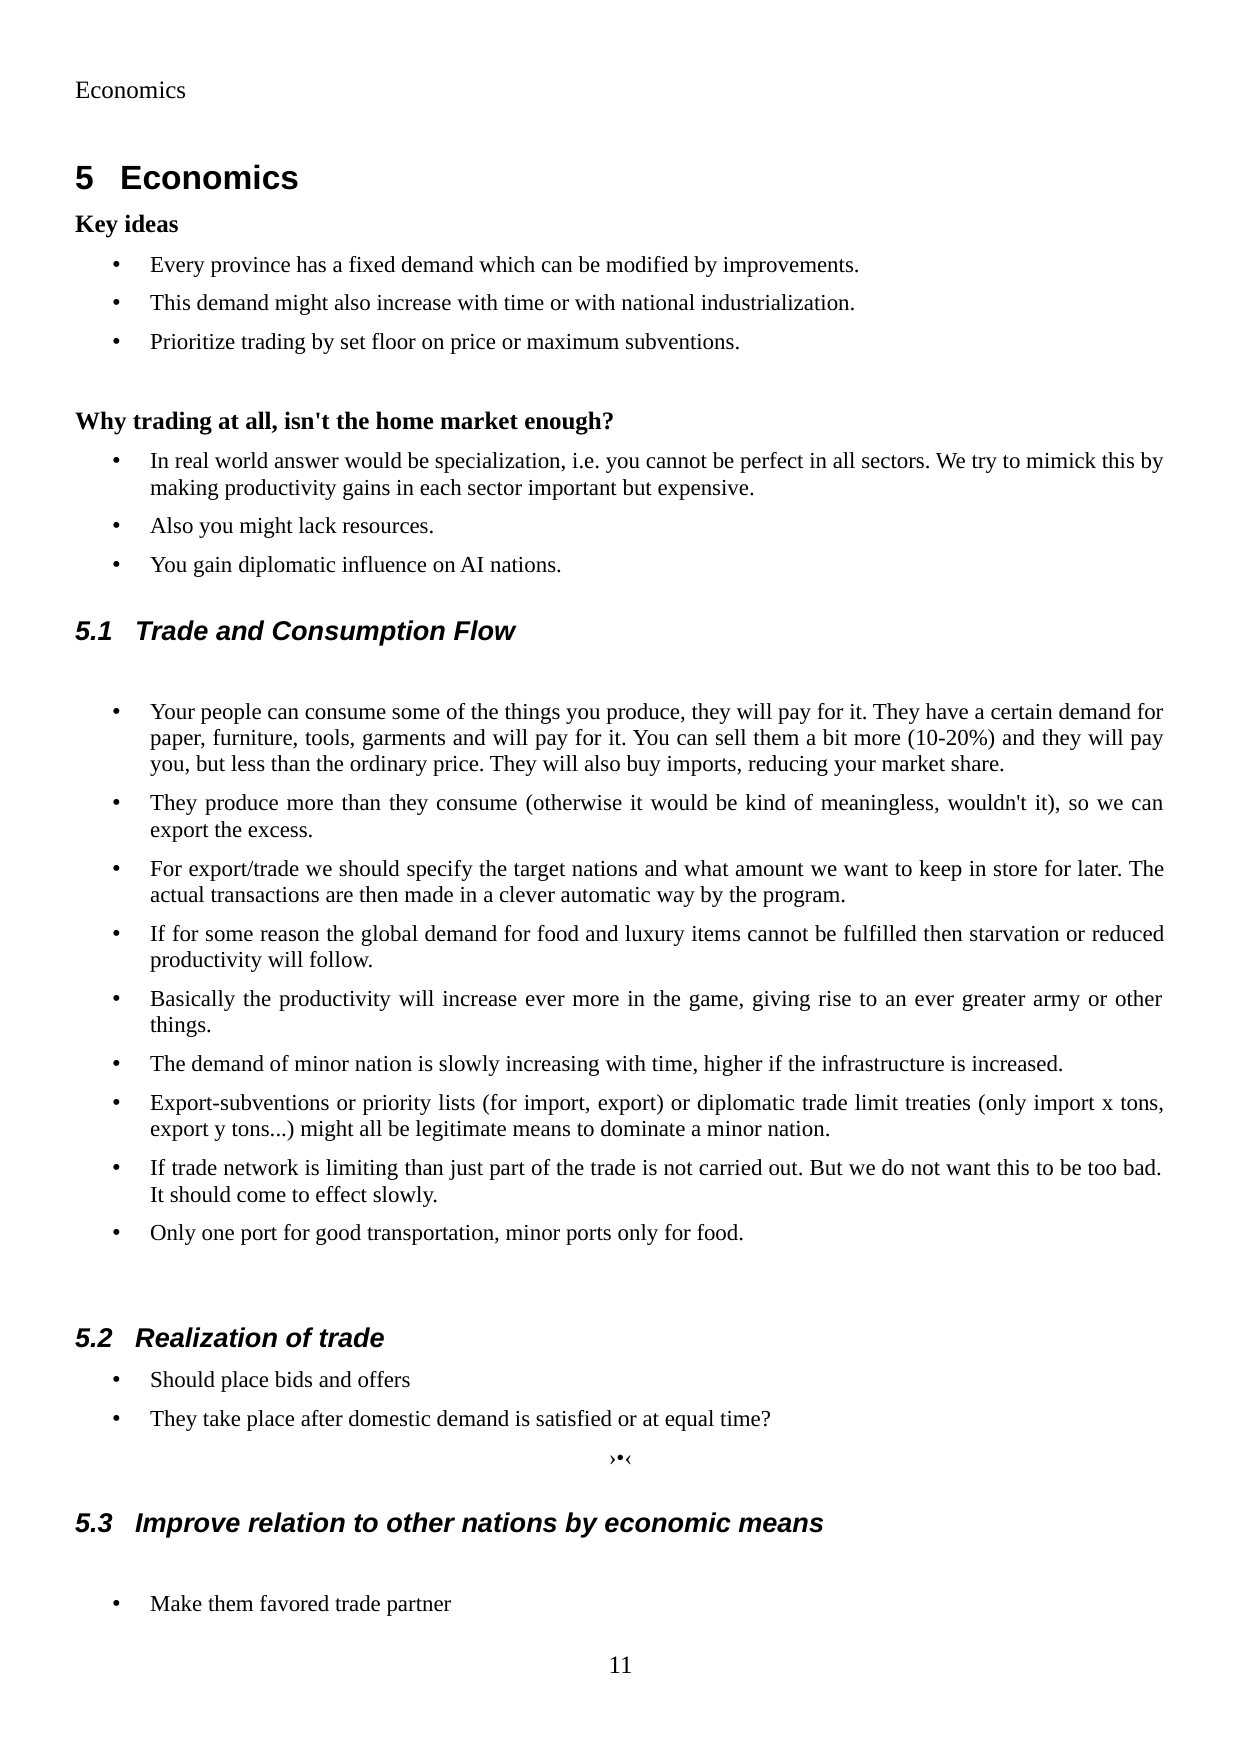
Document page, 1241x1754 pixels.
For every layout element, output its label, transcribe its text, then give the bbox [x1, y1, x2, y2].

list Every province has a fixed demand which can be modified by improvements. [112, 251, 1166, 277]
list This demand might also increase with time or with national industrialization. [112, 289, 1166, 316]
list In real world answer would be specialization, i.e. you cannot be perfect in all sectors. We try to mimick this by making productivity gains in each sector important but expensive. [112, 447, 1166, 500]
list Make them favored trade partner [112, 1590, 1166, 1616]
list Export-subventions or priority lists (for import, export) or diplomatic trade limit treaties (only import x tons, export y tons...) might all be legitimate means to dominate a minor nation. [112, 1089, 1166, 1142]
subtitle Economics [75, 158, 1166, 197]
subtitle Trade and Consumption Flow [75, 615, 1166, 646]
list Prioritize trading by set floor on price or maximum subventions. [112, 328, 1166, 355]
list The demand of minor nation is slowly increasing with time, higher if the infrastructure is increased. [112, 1050, 1166, 1077]
list If for some reason the global demand for food and luxury items cannot be fulfilled then starvation or reduced productivity will follow. [112, 920, 1166, 972]
list For export/trade we should specify the target nations and what amount we want to keep in store for later. The actual transactions are then made in a clever automatic way by the program. [112, 854, 1166, 907]
list They produce more than they consume (otherwise it would be kind of meaningless, wouldn't it), so we can export the excess. [112, 789, 1166, 842]
list Also you might lack resources. [112, 512, 1166, 539]
list Should place bids and offers [112, 1366, 1166, 1392]
subtitle Improve relation to other nations by economic means [75, 1507, 1166, 1539]
list You gain diplomatic influence on AI nations. [112, 551, 1166, 578]
list Only one port for good transportation, minor ports only for food. [112, 1219, 1166, 1246]
list They take place after domestic demand is satisfied or at equal time? [112, 1405, 1166, 1431]
text ›•‹ [75, 1444, 1166, 1470]
text Why trading at all, isn't the home market enough? [75, 406, 1166, 435]
list Basically the productivity will increase ever more in the game, giving rise to an ever greater army or other things. [112, 985, 1166, 1038]
text Key ideas [75, 209, 1166, 238]
list Your people can consume some of the things you produce, they will pay for it. They have a certain demand for paper, furniture, tools, garments and will pay for it. You can sell them a bit more (10-20%) and they will pay you, but less than the ordinary price. They will also buy imports, reducing your market share. [112, 698, 1166, 777]
subtitle Realization of trade [75, 1322, 1166, 1353]
list If trade network is limiting than just part of the trade is not carried out. But we do not want this to be too bad. It should come to effect slowly. [112, 1154, 1166, 1207]
